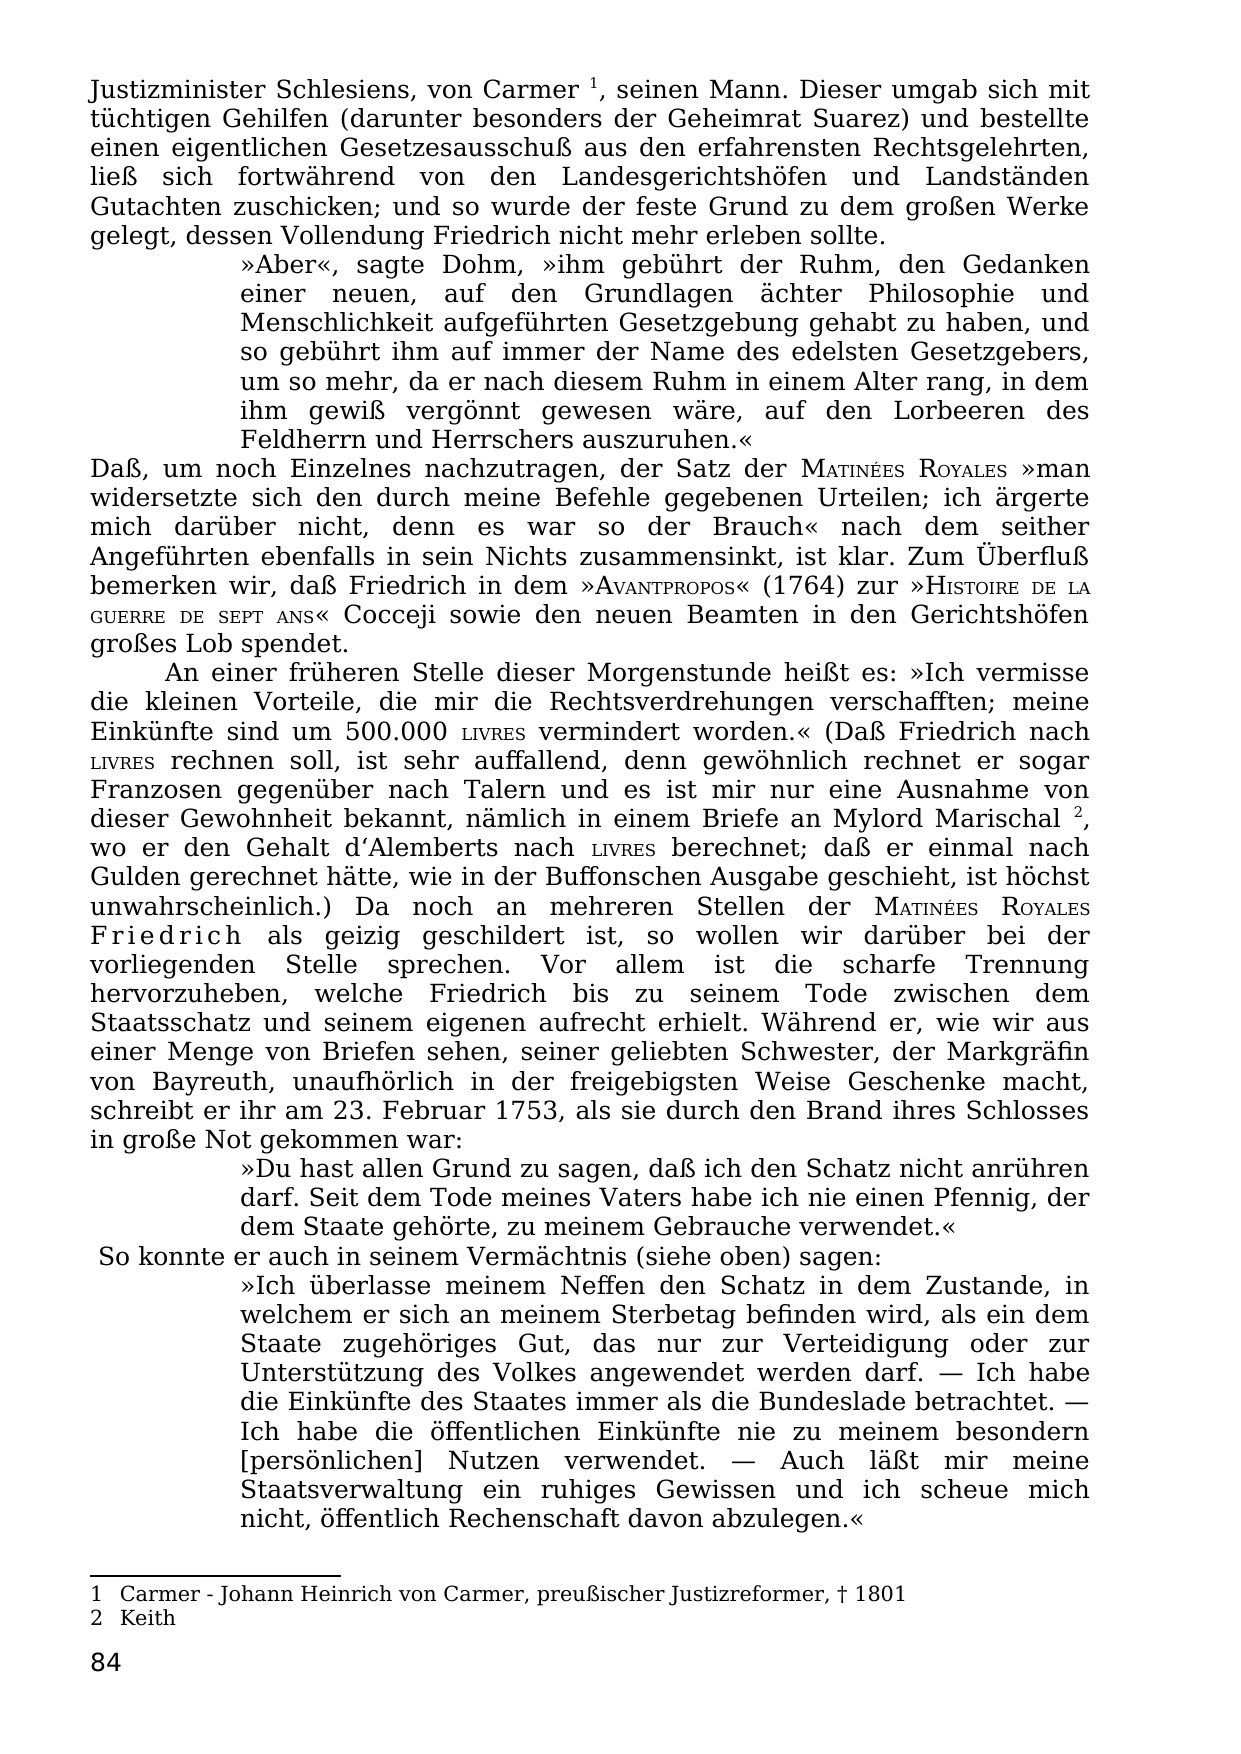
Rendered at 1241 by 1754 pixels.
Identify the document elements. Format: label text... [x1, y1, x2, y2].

text An einer früheren Stelle dieser Morgenstunde heißt es: »Ich vermisse die kleinen Vorteile, die mir die Rechtsverdrehungen verschafften; meine Einkünfte sind um 500.000 livres vermindert worden.« (Daß Friedrich nach livres rechnen soll, ist sehr auffallend, denn gewöhnlich rechnet er sogar Franzosen gegenüber nach Talern und es ist mir nur eine Ausnahme von dieser Gewohnheit bekannt, nämlich in einem Briefe an Mylord Marischal , wo er den Gehalt d‘Alemberts nach livres berechnet; daß er einmal nach Gulden gerechnet hätte, wie in der Buffonschen Ausgabe geschieht, ist höchst unwahrscheinlich.) Da noch an mehreren Stellen der Matinées Royales Friedrich als geizig geschildert ist, so wollen wir darüber bei der vorliegenden Stelle sprechen. Vor allem ist die scharfe Trennung hervorzuheben, welche Friedrich bis zu seinem Tode zwischen dem Staatsschatz und seinem eigenen aufrecht erhielt. Während er, wie wir aus einer Menge von Briefen sehen, seiner geliebten Schwester, der Markgräfin von Bayreuth, unaufhörlich in der freigebigsten Weise Geschenke macht, schreibt er ihr am 23. Februar 1753, als sie durch den Brand ihres Schlosses in große Not gekommen war: [90, 658, 1091, 1154]
text Daß, um noch Einzelnes nachzutragen, der Satz der Matinées Royales »man widersetzte sich den durch meine Befehle gegebenen Urteilen; ich ärgerte mich darüber nicht, denn es war so der Brauch« nach dem seither Angeführten ebenfalls in sein Nichts zusammensinkt, ist klar. Zum Überfluß bemerken wir, daß Friedrich in dem »Avantpropos« (1764) zur »Histoire de la guerre de sept ans« Cocceji sowie den neuen Beamten in den Gerichtshöfen großes Lob spendet. [90, 454, 1091, 658]
text »Ich überlasse meinem Neffen den Schatz in dem Zustande, in welchem er sich an meinem Sterbetag befinden wird, als ein dem Staate zugehöriges Gut, das nur zur Verteidigung oder zur Unterstützung des Volkes angewendet werden darf. — Ich habe die Einkünfte des Staates immer als die Bundeslade betrachtet. — Ich habe die öffentlichen Einkünfte nie zu meinem besondern [persönlichen] Nutzen verwendet. — Auch läßt mir meine Staatsverwaltung ein ruhiges Gewissen und ich scheue mich nicht, öffentlich Rechenschaft davon abzulegen.« [240, 1271, 1091, 1533]
text »Du hast allen Grund zu sagen, daß ich den Schatz nicht anrühren darf. Seit dem Tode meines Vaters habe ich nie einen Pfennig, der dem Staate gehörte, zu meinem Gebrauche verwendet.« [240, 1154, 1091, 1242]
text Justizminister Schlesiens, von Carmer , seinen Mann. Dieser umgab sich mit tüchtigen Gehilfen (darunter besonders der Geheimrat Suarez) und bestellte einen eigentlichen Gesetzesausschuß aus den erfahrensten Rechtsgelehrten, ließ sich fortwährend von den Landesgerichtshöfen und Landständen Gutachten zuschicken; und so wurde der feste Grund zu dem großen Werke gelegt, dessen Vollendung Friedrich nicht mehr erleben sollte. [90, 75, 1091, 250]
text »Aber«, sagte Dohm, »ihm gebührt der Ruhm, den Gedanken einer neuen, auf den Grundlagen ächter Philosophie und Menschlichkeit aufgeführten Gesetzgebung gehabt zu haben, und so gebührt ihm auf immer der Name des edelsten Gesetzgebers, um so mehr, da er nach diesem Ruhm in einem Alter rang, in dem ihm gewiß vergönnt gewesen wäre, auf den Lorbeeren des Feldherrn und Herrschers auszuruhen.« [240, 250, 1091, 454]
text So konnte er auch in seinem Vermächtnis (siehe oben) sagen: [90, 1242, 1091, 1271]
text Keith [90, 1606, 1091, 1631]
text Carmer - Johann Heinrich von Carmer, preußischer Justizreformer, † 1801 [90, 1582, 1091, 1606]
